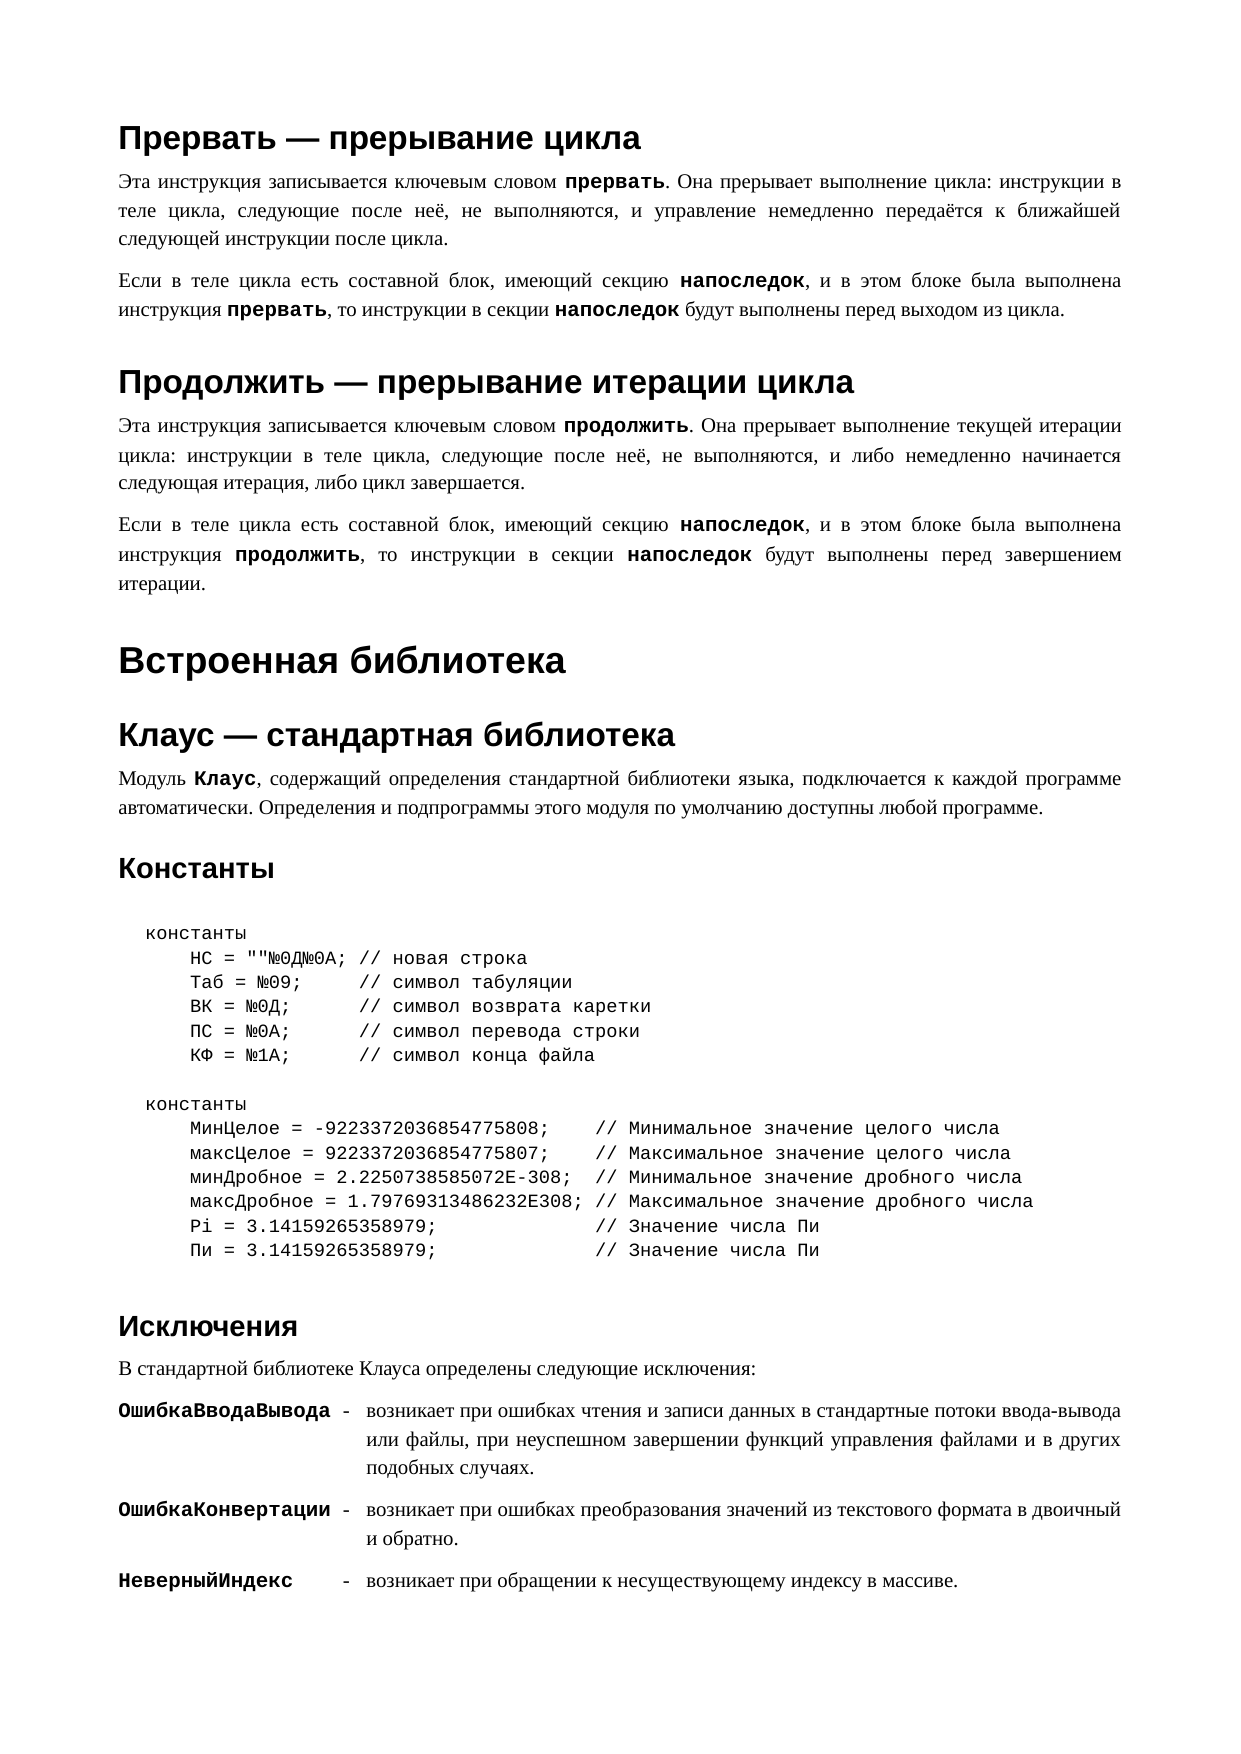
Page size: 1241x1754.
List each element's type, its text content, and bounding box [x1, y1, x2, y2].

subtitle Встроенная библиотека [118, 638, 1122, 681]
text ОшибкаВводаВывода - возникает при ошибках чтения и записи данных в стандартные потоки ввода-вывода или файлы, при неуспешном завершении функций управления файлами и в других подобных случаях. [118, 1398, 1122, 1479]
subtitle Константы [118, 852, 1122, 885]
subtitle Продолжить — прерывание итерации цикла [118, 362, 1122, 401]
text Эта инструкция записывается ключевым словом продолжить. Она прерывает выполнение текущей итерации цикла: инструкции в теле цикла, следующие после неё, не выполняются, и либо немедленно начинается следующая итерация, либо цикл завершается. [118, 413, 1122, 494]
text В стандартной библиотеке Клауса определены следующие исключения: [118, 1356, 1122, 1379]
text Пи = 3.14159265358979; // Значение числа Пи [136, 1232, 1104, 1271]
text ОшибкаКонвертации - возникает при ошибках преобразования значений из текстового формата в двоичный и обратно. [118, 1497, 1122, 1550]
text константы НС = ""№0Д№0А; // новая строка Таб = №09; // символ табуляции ВК = №0Д; // символ возврата каретки ПС = №0А; // символ перевода строки КФ = №1А; // символ конца файла [136, 915, 1104, 1067]
text Модуль Клаус, содержащий определения стандартной библиотеки языка, подключается к каждой программе автоматически. Определения и подпрограммы этого модуля по умолчанию доступны любой программе. [118, 766, 1122, 819]
subtitle Исключения [118, 1309, 1122, 1343]
text Если в теле цикла есть составной блок, имеющий секцию напоследок, и в этом блоке была выполнена инструкция прервать, то инструкции в секции напоследок будут выполнены перед выходом из цикла. [118, 268, 1122, 323]
text Если в теле цикла есть составной блок, имеющий секцию напоследок, и в этом блоке была выполнена инструкция продолжить, то инструкции в секции напоследок будут выполнены перед завершением итерации. [118, 512, 1122, 595]
subtitle Прервать — прерывание цикла [118, 118, 1122, 157]
text НеверныйИндекс - возникает при обращении к несуществующему индексу в массиве. [118, 1568, 1122, 1594]
text Эта инструкция записывается ключевым словом прервать. Она прерывает выполнение цикла: инструкции в теле цикла, следующие после неё, не выполняются, и управление немедленно передаётся к ближайшей следующей инструкции после цикла. [118, 169, 1122, 250]
subtitle Клаус — стандартная библиотека [118, 714, 1122, 753]
text константы МинЦелое = -9223372036854775808; // Минимальное значение целого числа максЦелое = 9223372036854775807; // Максимальное значение целого числа минДробное = 2.2250738585072E-308; // Минимальное значение дробного числа максДробное = 1.79769313486232E308; // Максимальное значение дробного числа Pi = 3.14159265358979; // Значение числа Пи [136, 1086, 1104, 1232]
